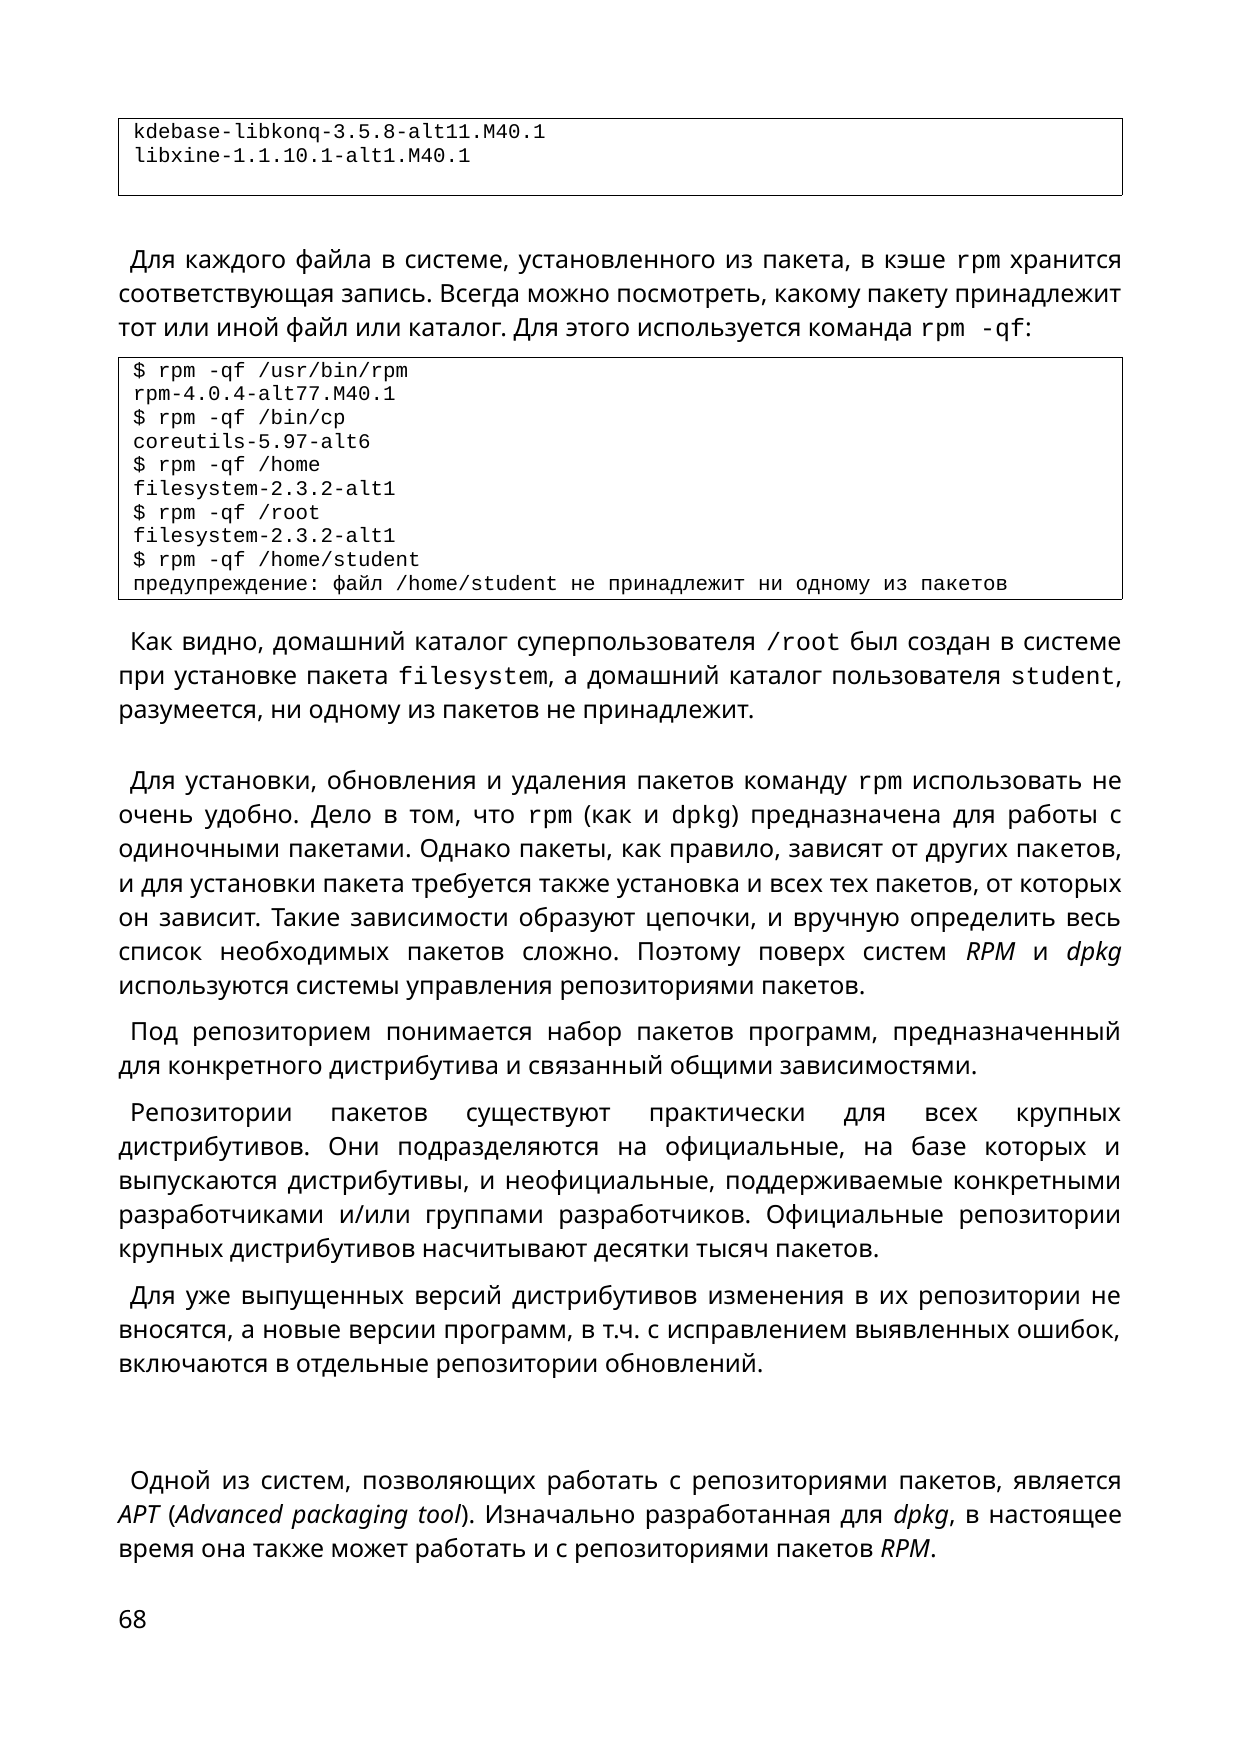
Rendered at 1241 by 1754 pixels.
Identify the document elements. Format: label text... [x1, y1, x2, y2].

text filesystem-2.3.2-alt1 [119, 475, 1122, 499]
text Для каждого файла в системе, установленного из пакета, в кэше rpm хранится соответствующая запись. Всегда можно посмотреть, какому пакету принадлежит тот или иной файл или каталог. Для этого используется команда rpm -qf: [118, 242, 1122, 344]
text Репозитории пакетов существуют практически для всех крупных дистрибутивов. Они подразделяются на официальные, на базе которых и выпускаются дистрибутивы, и неофициальные, поддерживаемые конкретными разработчиками и/или группами разработчиков. Официальные репозитории крупных дистрибутивов насчитывают десятки тысяч пакетов. [118, 1094, 1122, 1265]
text Как видно, домашний каталог суперпользователя /root был создан в системе при установке пакета filesystem, а домашний каталог пользователя student, разумеется, ни одному из пакетов не принадлежит. [118, 623, 1122, 726]
text filesystem-2.3.2-alt1 [119, 522, 1122, 546]
text $ rpm -qf /root [119, 499, 1122, 522]
text $ rpm -qf /usr/bin/rpm [119, 358, 1122, 380]
text Одной из систем, позволяющих работать с репозиториями пакетов, является APT (Advanced packaging tool). Изначально разработанная для dpkg, в настоящее время она также может работать и с репозиториями пакетов RPM. [118, 1463, 1122, 1565]
text предупреждение: файл /home/student не принадлежит ни одному из пакетов [119, 569, 1122, 599]
text rpm-4.0.4-alt77.M40.1 [119, 380, 1122, 404]
text coreutils-5.97-alt6 [119, 428, 1122, 451]
text $ rpm -qf /home [119, 451, 1122, 475]
text Для уже выпущенных версий дистрибутивов изменения в их репозитории не вносятся, а новые версии программ, в т.ч. с исправлением выявленных ошибок, включаются в отдельные репозитории обновлений. [118, 1277, 1122, 1379]
text Под репозиторием понимается набор пакетов программ, предназначенный для конкретного дистрибутива и связанный общими зависимостями. [118, 1014, 1122, 1082]
text kdebase-libkonq-3.5.8-alt11.M40.1 [119, 119, 1122, 142]
text libxine-1.1.10.1-alt1.M40.1 [119, 142, 1122, 168]
text $ rpm -qf /home/student [119, 546, 1122, 569]
text $ rpm -qf /bin/cp [119, 404, 1122, 428]
text Для установки, обновления и удаления пакетов команду rpm использовать не очень удобно. Дело в том, что rpm (как и dpkg) предназначена для работы с одиночными пакетами. Однако пакеты, как правило, зависят от других пакетов, и для установки пакета требуется также установка и всех тех пакетов, от которых он зависит. Такие зависимости образуют цепочки, и вручную определить весь список необходимых пакетов сложно. Поэтому поверх систем RPM и dpkg используются системы управления репозиториями пакетов. [118, 763, 1122, 1001]
